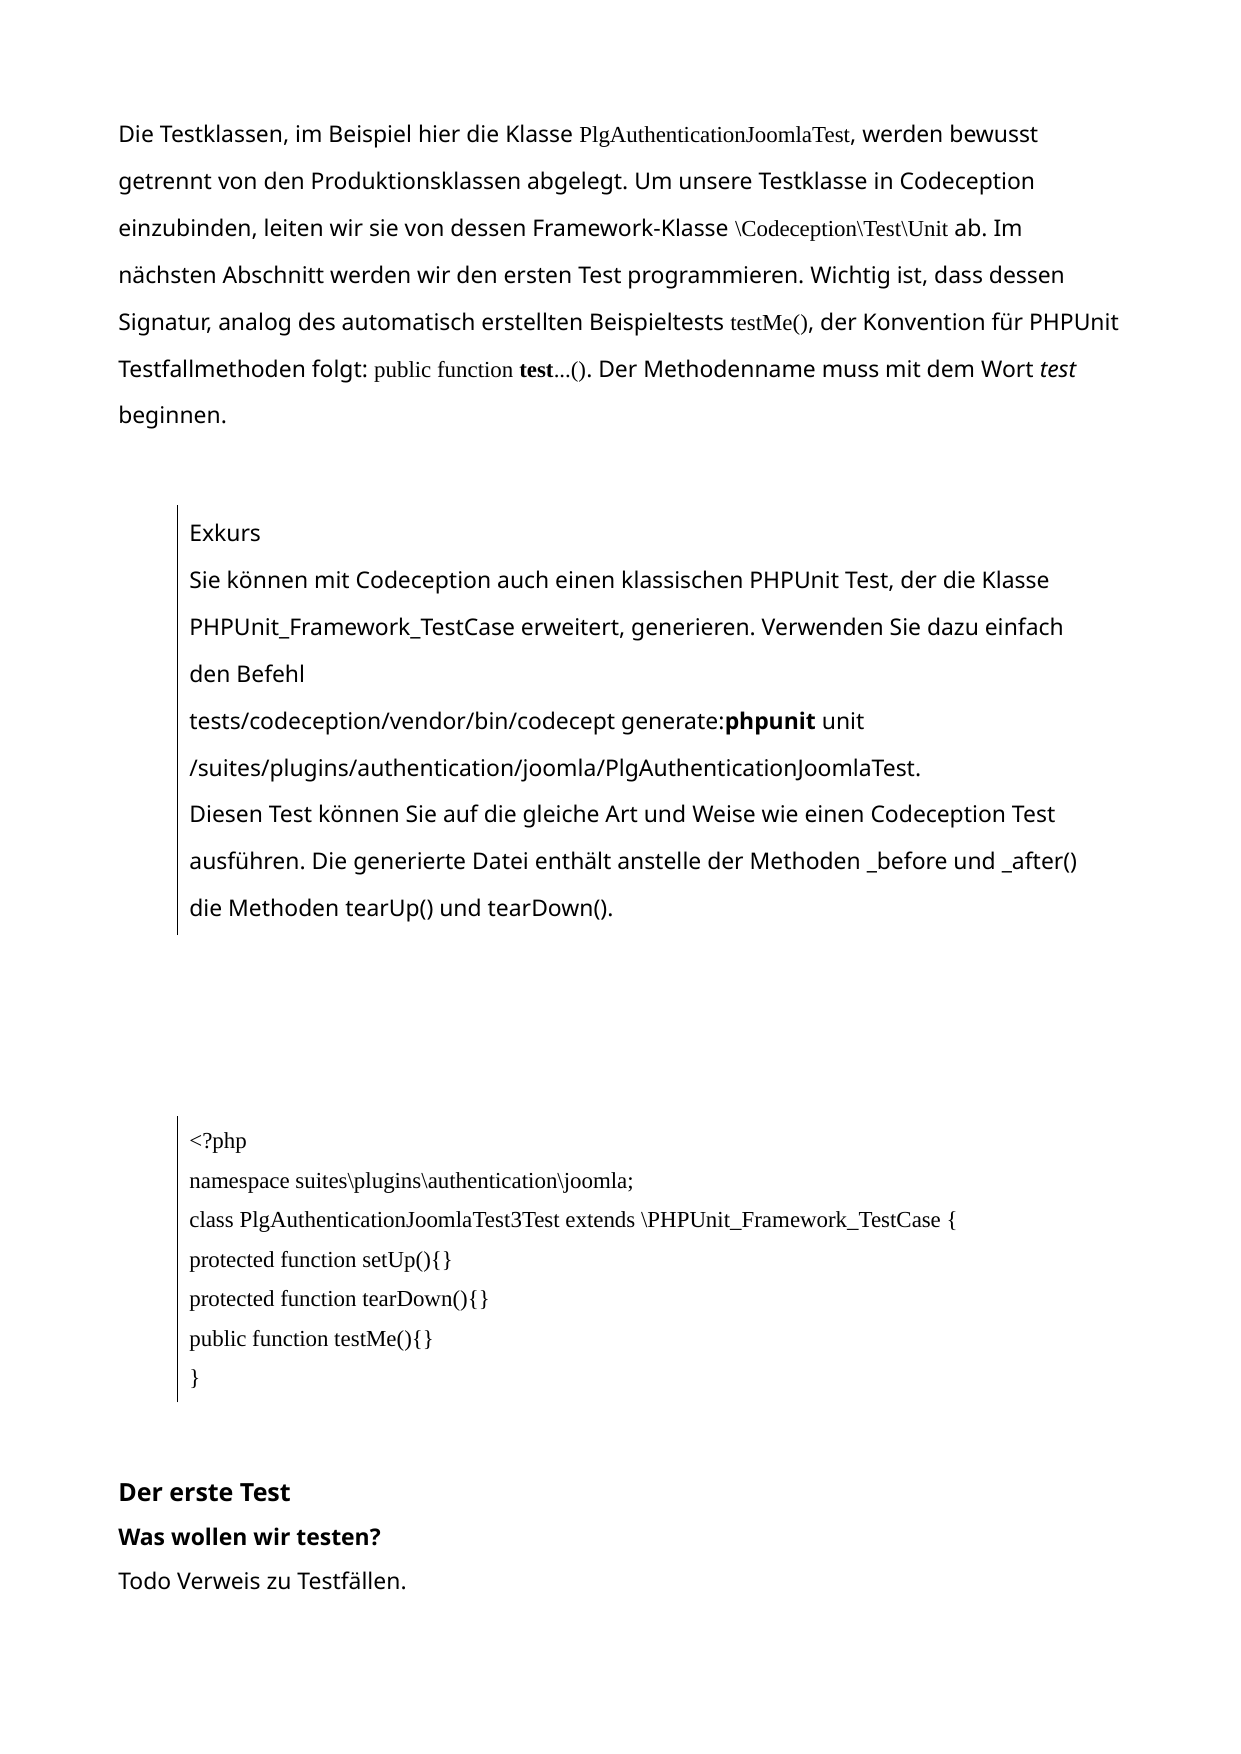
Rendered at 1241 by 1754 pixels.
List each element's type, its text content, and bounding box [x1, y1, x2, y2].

subtitle Was wollen wir testen? [118, 1521, 1122, 1552]
text Die Testklassen, im Beispiel hier die Klasse PlgAuthenticationJoomlaTest, werden bewusst getrennt von den Produktionsklassen abgelegt. Um unsere Testklasse in Codeception einzubinden, leiten wir sie von dessen Framework-Klasse \Codeception\Test\Unit ab. Im nächsten Abschnitt werden wir den ersten Test programmieren. Wichtig ist, dass dessen Signatur, analog des automatisch erstellten Beispieltests testMe(), der Konvention für PHPUnit Testfallmethoden folgt: public function test...(). Der Methodenname muss mit dem Wort test beginnen. [118, 118, 1122, 431]
text Exkurs Sie können mit Codeception auch einen klassischen PHPUnit Test, der die Klasse PHPUnit_Framework_TestCase erweitert, generieren. Verwenden Sie dazu einfach den Befehl tests/codeception/vendor/bin/codecept generate:phpunit unit /suites/plugins/authentication/joomla/PlgAuthenticationJoomlaTest. Diesen Test können Sie auf die gleiche Art und Weise wie einen Codeception Test ausführen. Die generierte Datei enthält anstelle der Methoden _before und _after() die Methoden tearUp() und tearDown(). [178, 505, 1122, 935]
text Todo Verweis zu Testfällen. [118, 1565, 1122, 1596]
text <?php namespace suites\plugins\authentication\joomla; class PlgAuthenticationJoomlaTest3Test extends \PHPUnit_Framework_TestCase { protected function setUp(){} protected function tearDown(){} public function testMe(){} } [178, 1116, 1122, 1402]
subtitle Der erste Test [118, 1475, 1122, 1509]
